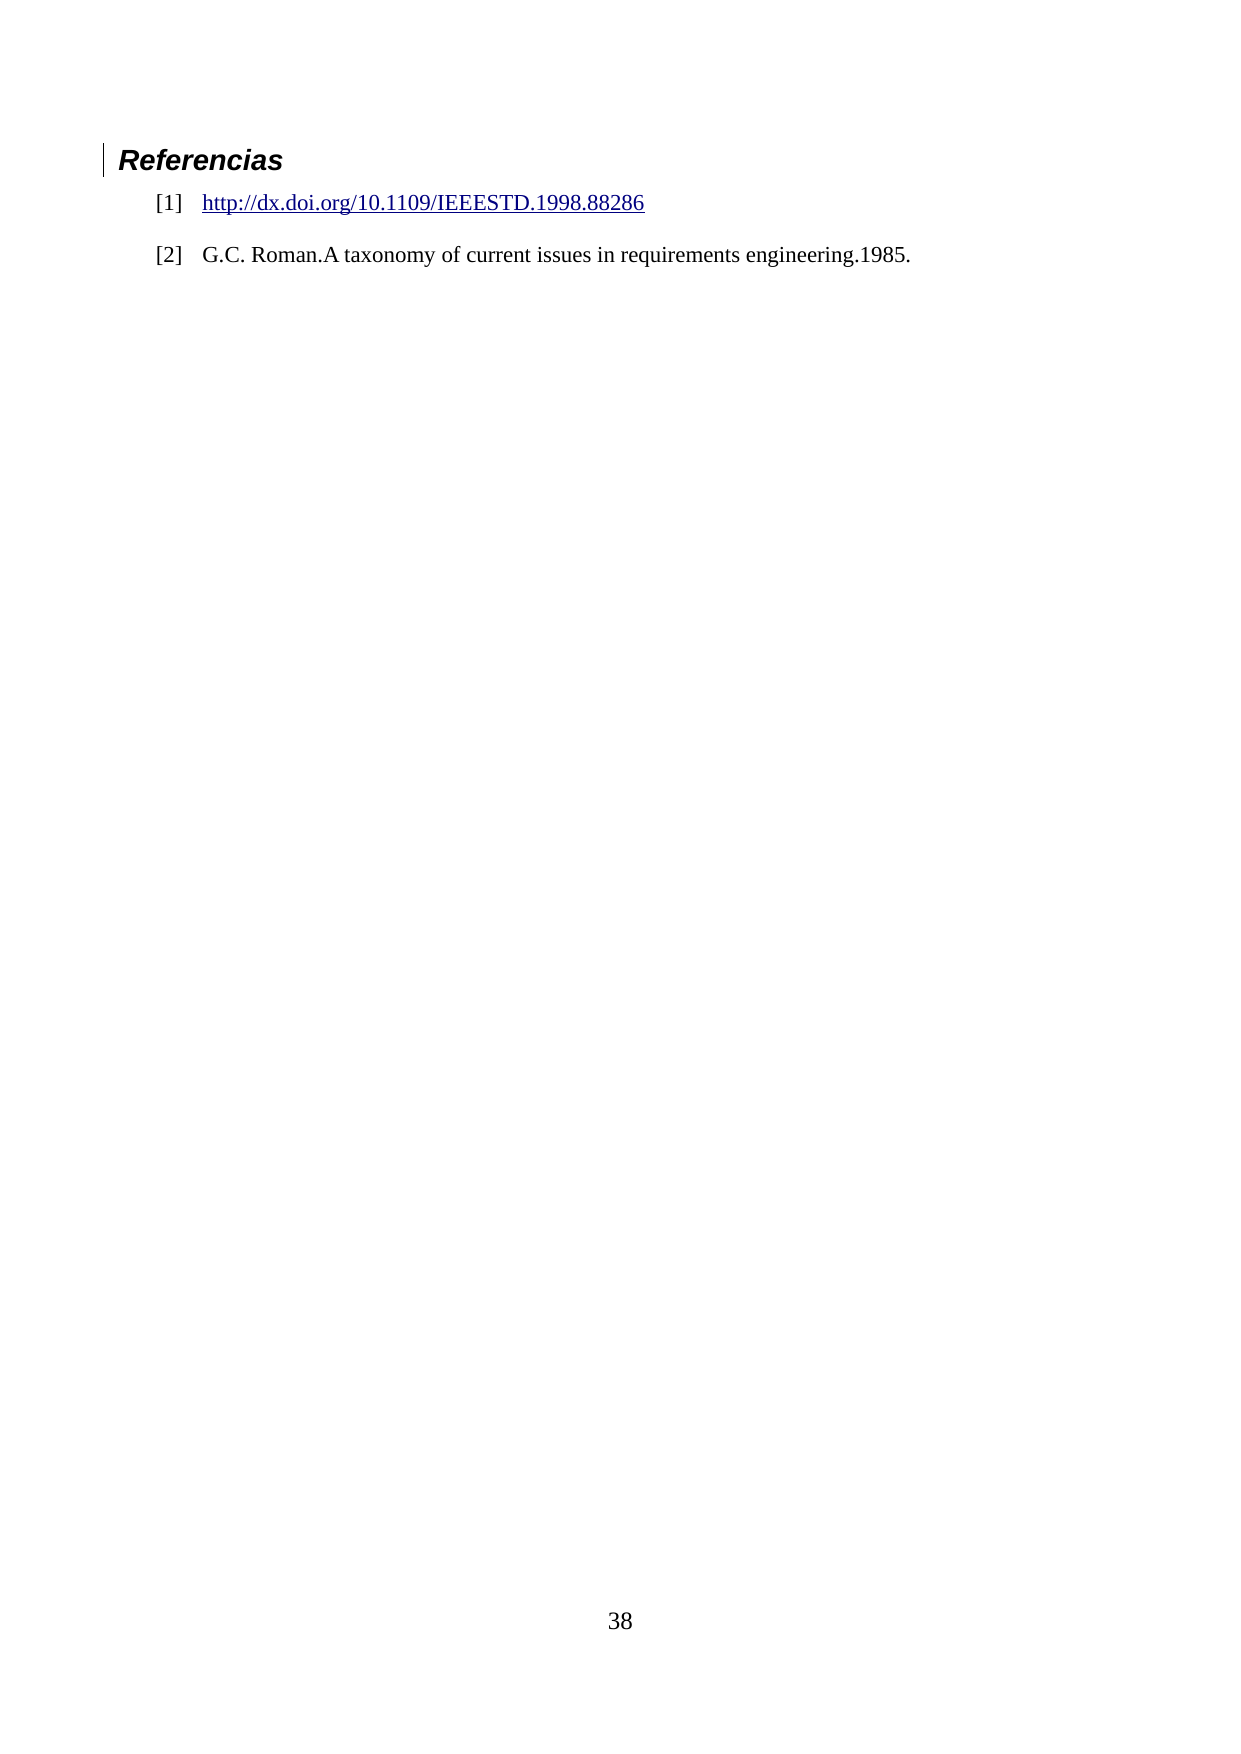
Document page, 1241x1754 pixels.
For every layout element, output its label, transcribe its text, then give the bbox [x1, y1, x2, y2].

list http://dx.doi.org/10.1109/IEEESTD.1998.88286 [156, 189, 1122, 216]
subtitle Referencias [118, 143, 1122, 177]
list G.C. Roman.A taxonomy of current issues in requirements engineering.1985. [156, 241, 1122, 267]
